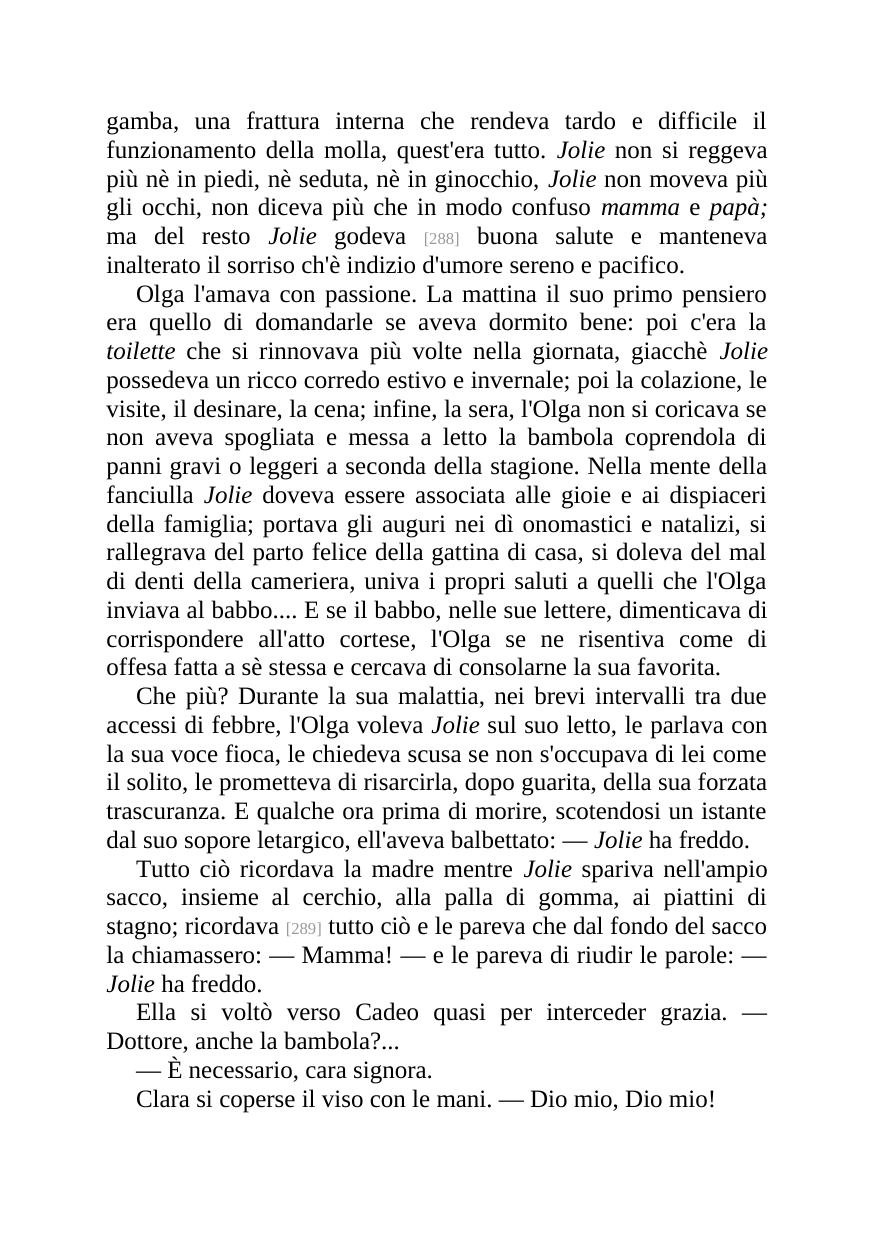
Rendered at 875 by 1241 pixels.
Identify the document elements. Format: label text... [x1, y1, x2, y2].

text — È necessario, cara signora. [106, 1055, 768, 1084]
text Olga l'amava con passione. La mattina il suo primo pensiero era quello di domandarle se aveva dormito bene: poi c'era la toilette che si rinnovava più volte nella giornata, giacchè Jolie possedeva un ricco corredo estivo e invernale; poi la colazione, le visite, il desinare, la cena; infine, la sera, l'Olga non si coricava se non aveva spogliata e messa a letto la bambola coprendola di panni gravi o leggeri a seconda della stagione. Nella mente della fanciulla Jolie doveva essere associata alle gioie e ai dispiaceri della famiglia; portava gli auguri nei dì onomastici e natalizi, si rallegrava del parto felice della gattina di casa, si doleva del mal di denti della cameriera, univa i propri saluti a quelli che l'Olga inviava al babbo.... E se il babbo, nelle sue lettere, dimenticava di corrispondere all'atto cortese, l'Olga se ne risentiva come di offesa fatta a sè stessa e cercava di consolarne la sua favorita. [106, 279, 768, 681]
text Che più? Durante la sua malattia, nei brevi intervalli tra due accessi di febbre, l'Olga voleva Jolie sul suo letto, le parlava con la sua voce fioca, le chiedeva scusa se non s'occupava di lei come il solito, le prometteva di risarcirla, dopo guarita, della sua forzata trascuranza. E qualche ora prima di morire, scotendosi un istante dal suo sopore letargico, ell'aveva balbettato: — Jolie ha freddo. [106, 681, 768, 854]
text Ella si voltò verso Cadeo quasi per interceder grazia. — Dottore, anche la bambola?... [106, 997, 768, 1055]
text Tutto ciò ricordava la madre mentre Jolie spariva nell'ampio sacco, insieme al cerchio, alla palla di gomma, ai piattini di stagno; ricordava [289] tutto ciò e le pareva che dal fondo del sacco la chiamassero: — Mamma! — e le pareva di riudir le parole: — Jolie ha freddo. [106, 854, 768, 997]
text gamba, una frattura interna che rendeva tardo e difficile il funzionamento della molla, quest'era tutto. Jolie non si reggeva più nè in piedi, nè seduta, nè in ginocchio, Jolie non moveva più gli occhi, non diceva più che in modo confuso mamma e papà; ma del resto Jolie godeva [288] buona salute e manteneva inalterato il sorriso ch'è indizio d'umore sereno e pacifico. [106, 106, 768, 279]
text Clara si coperse il viso con le mani. — Dio mio, Dio mio! [106, 1084, 768, 1112]
